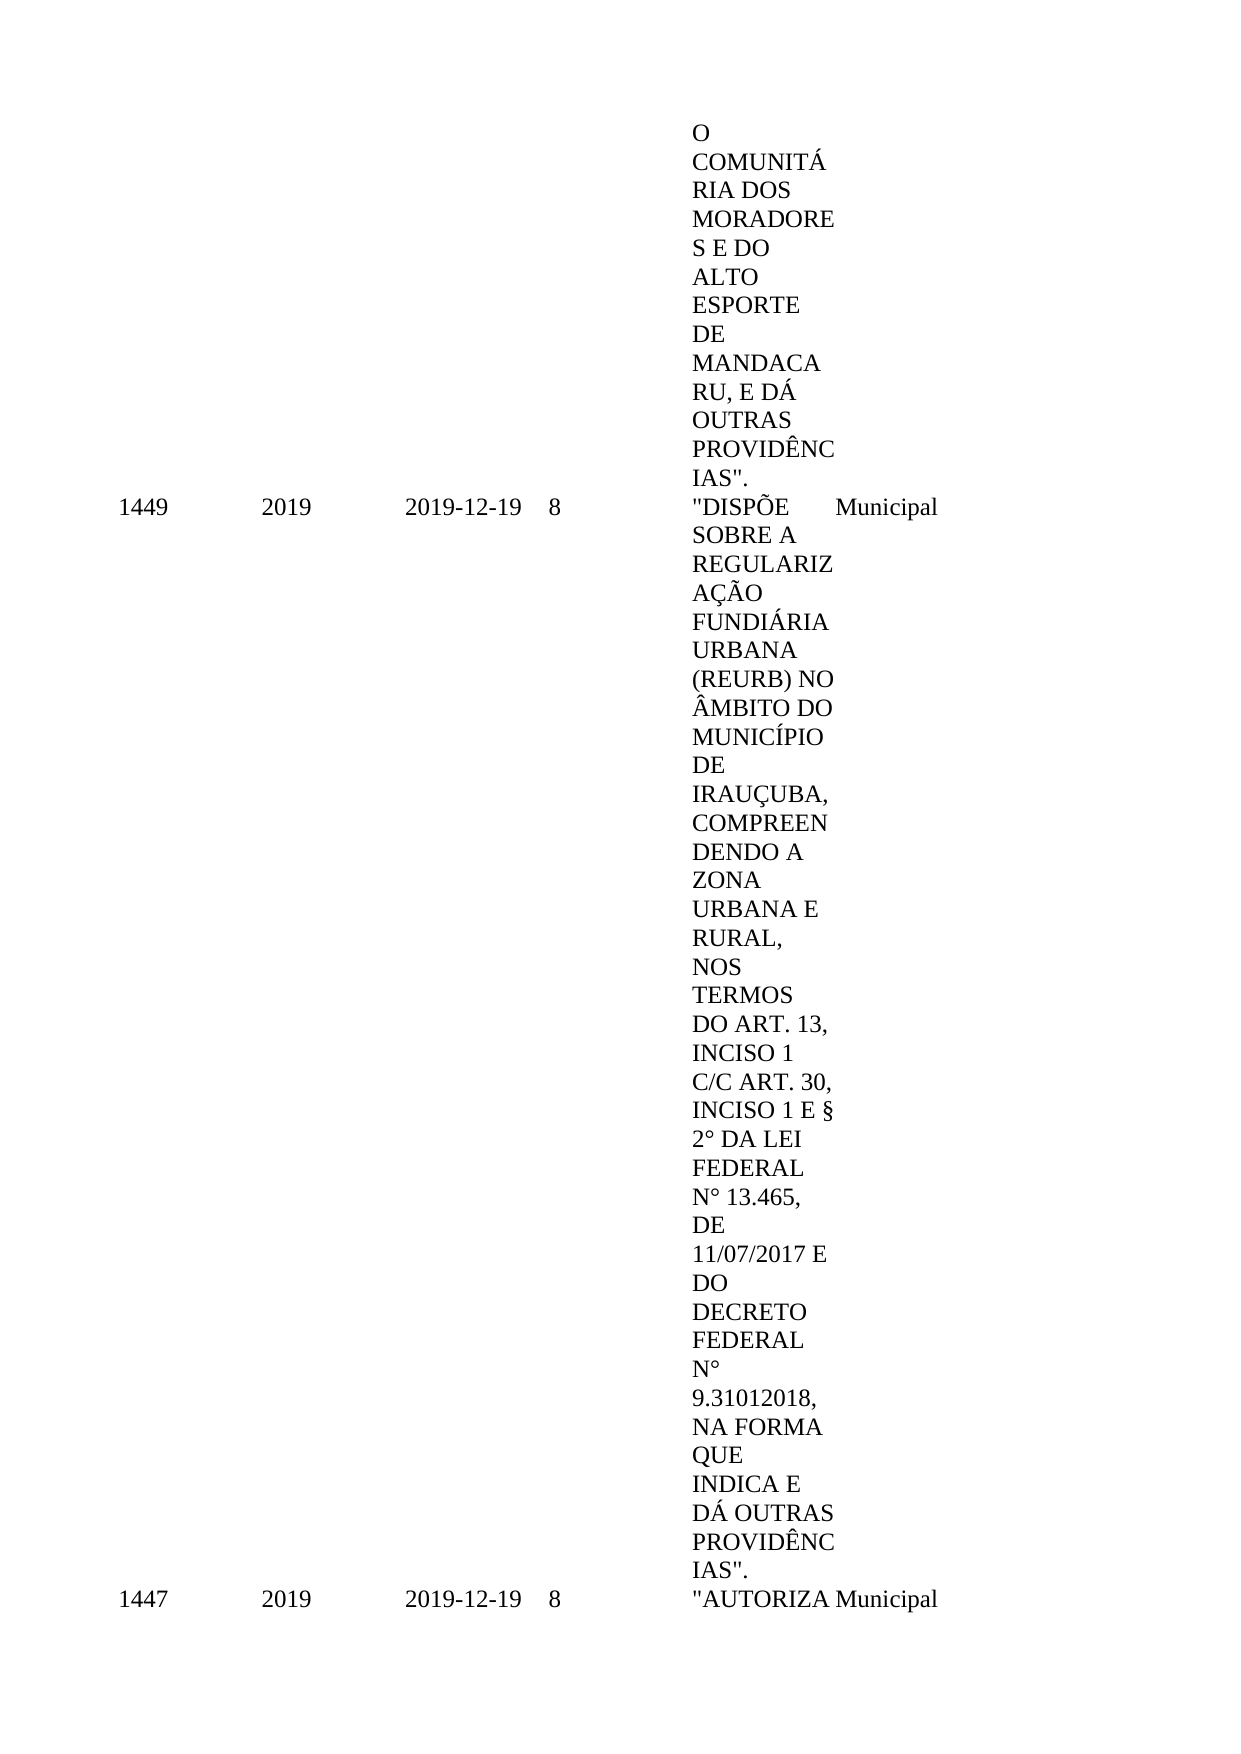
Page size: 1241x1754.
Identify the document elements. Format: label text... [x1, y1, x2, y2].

table_cell 1447 [118, 1584, 261, 1613]
table_cell 2019 [261, 492, 405, 1584]
table_cell [979, 1584, 1122, 1613]
table_cell [979, 118, 1122, 492]
table_cell 2019-12-19 [405, 1584, 548, 1613]
table_cell [835, 118, 979, 492]
table_cell Municipal [835, 1584, 979, 1613]
table_cell "AUTORIZA [692, 1584, 835, 1613]
table_cell [979, 492, 1122, 1584]
table_cell [405, 118, 548, 492]
table_cell 2019-12-19 [405, 492, 548, 1584]
table_cell "DISPÕE SOBRE A REGULARIZAÇÃO FUNDIÁRIA URBANA (REURB) NO ÂMBITO DO MUNICÍPIO DE IRAUÇUBA, COMPREENDENDO A ZONA URBANA E RURAL, NOS TERMOS DO ART. 13, INCISO 1 C/C ART. 30, INCISO 1 E § 2° DA LEI FEDERAL N° 13.465, DE 11/07/2017 E DO DECRETO FEDERAL N° 9.31012018, NA FORMA QUE INDICA E DÁ OUTRAS PROVIDÊNCIAS". [692, 492, 835, 1584]
table_cell 8 [548, 492, 692, 1584]
table_cell Municipal [835, 492, 979, 1584]
table_cell [548, 118, 692, 492]
table_cell [118, 118, 261, 492]
table_cell O COMUNITÁRIA DOS MORADORES E DO ALTO ESPORTE DE MANDACARU, E DÁ OUTRAS PROVIDÊNCIAS". [692, 118, 835, 492]
table_cell 2019 [261, 1584, 405, 1613]
table_cell [261, 118, 405, 492]
table_cell 8 [548, 1584, 692, 1613]
table_cell 1449 [118, 492, 261, 1584]
